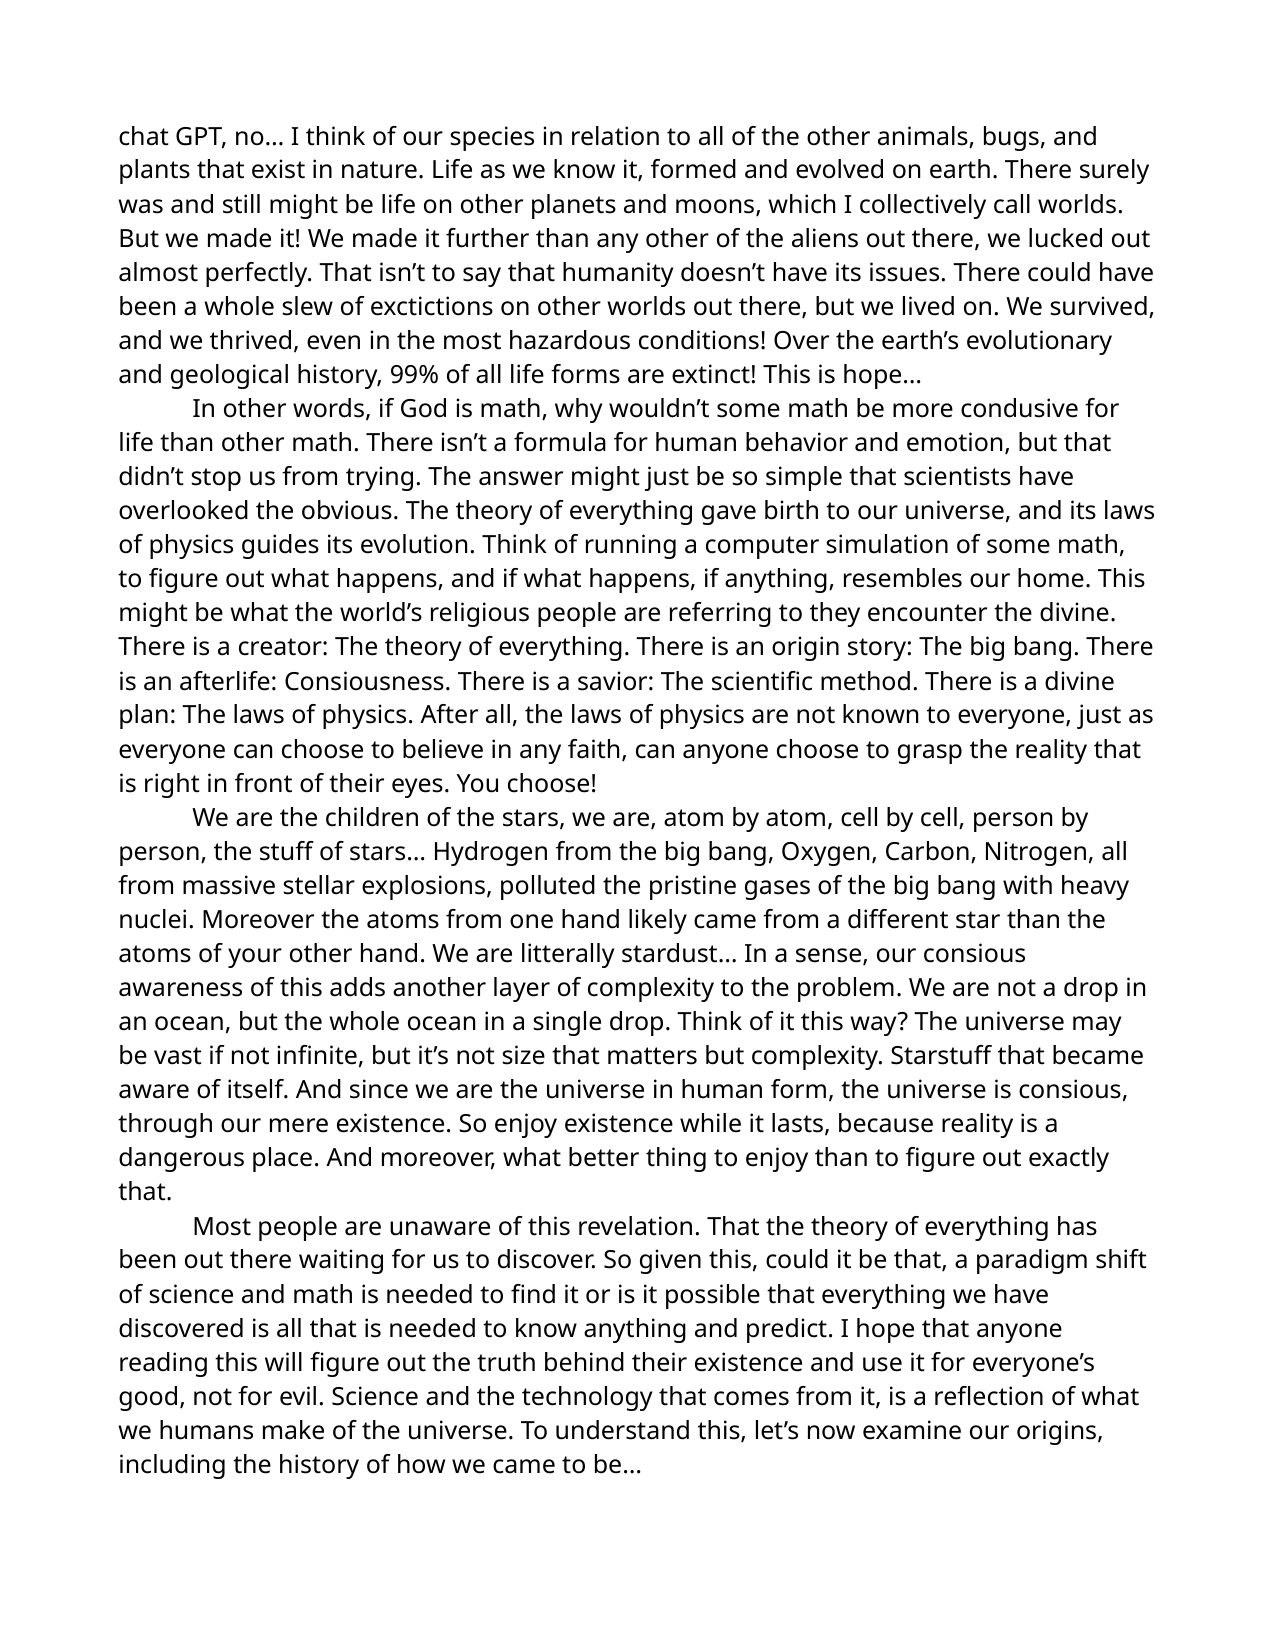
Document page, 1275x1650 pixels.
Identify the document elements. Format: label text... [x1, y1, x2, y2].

text In other words, if God is math, why wouldn’t some math be more condusive for life than other math. There isn’t a formula for human behavior and emotion, but that didn’t stop us from trying. The answer might just be so simple that scientists have overlooked the obvious. The theory of everything gave birth to our universe, and its laws of physics guides its evolution. Think of running a computer simulation of some math, to figure out what happens, and if what happens, if anything, resembles our home. This might be what the world’s religious people are referring to they encounter the divine. There is a creator: The theory of everything. There is an origin story: The big bang. There is an afterlife: Consiousness. There is a savior: The scientific method. There is a divine plan: The laws of physics. After all, the laws of physics are not known to everyone, just as everyone can choose to believe in any faith, can anyone choose to grasp the reality that is right in front of their eyes. You choose! [118, 391, 1157, 799]
text chat GPT, no… I think of our species in relation to all of the other animals, bugs, and plants that exist in nature. Life as we know it, formed and evolved on earth. There surely was and still might be life on other planets and moons, which I collectively call worlds. But we made it! We made it further than any other of the aliens out there, we lucked out almost perfectly. That isn’t to say that humanity doesn’t have its issues. There could have been a whole slew of exctictions on other worlds out there, but we lived on. We survived, and we thrived, even in the most hazardous conditions! Over the earth’s evolutionary and geological history, 99% of all life forms are extinct! This is hope… [118, 118, 1157, 391]
text Most people are unaware of this revelation. That the theory of everything has been out there waiting for us to discover. So given this, could it be that, a paradigm shift of science and math is needed to find it or is it possible that everything we have discovered is all that is needed to know anything and predict. I hope that anyone reading this will figure out the truth behind their existence and use it for everyone’s good, not for evil. Science and the technology that comes from it, is a reflection of what we humans make of the universe. To understand this, let’s now examine our origins, including the history of how we came to be… [118, 1208, 1157, 1481]
text We are the children of the stars, we are, atom by atom, cell by cell, person by person, the stuff of stars… Hydrogen from the big bang, Oxygen, Carbon, Nitrogen, all from massive stellar explosions, polluted the pristine gases of the big bang with heavy nuclei. Moreover the atoms from one hand likely came from a different star than the atoms of your other hand. We are litterally stardust… In a sense, our consious awareness of this adds another layer of complexity to the problem. We are not a drop in an ocean, but the whole ocean in a single drop. Think of it this way? The universe may be vast if not infinite, but it’s not size that matters but complexity. Starstuff that became aware of itself. And since we are the universe in human form, the universe is consious, through our mere existence. So enjoy existence while it lasts, because reality is a dangerous place. And moreover, what better thing to enjoy than to figure out exactly that. [118, 799, 1157, 1208]
